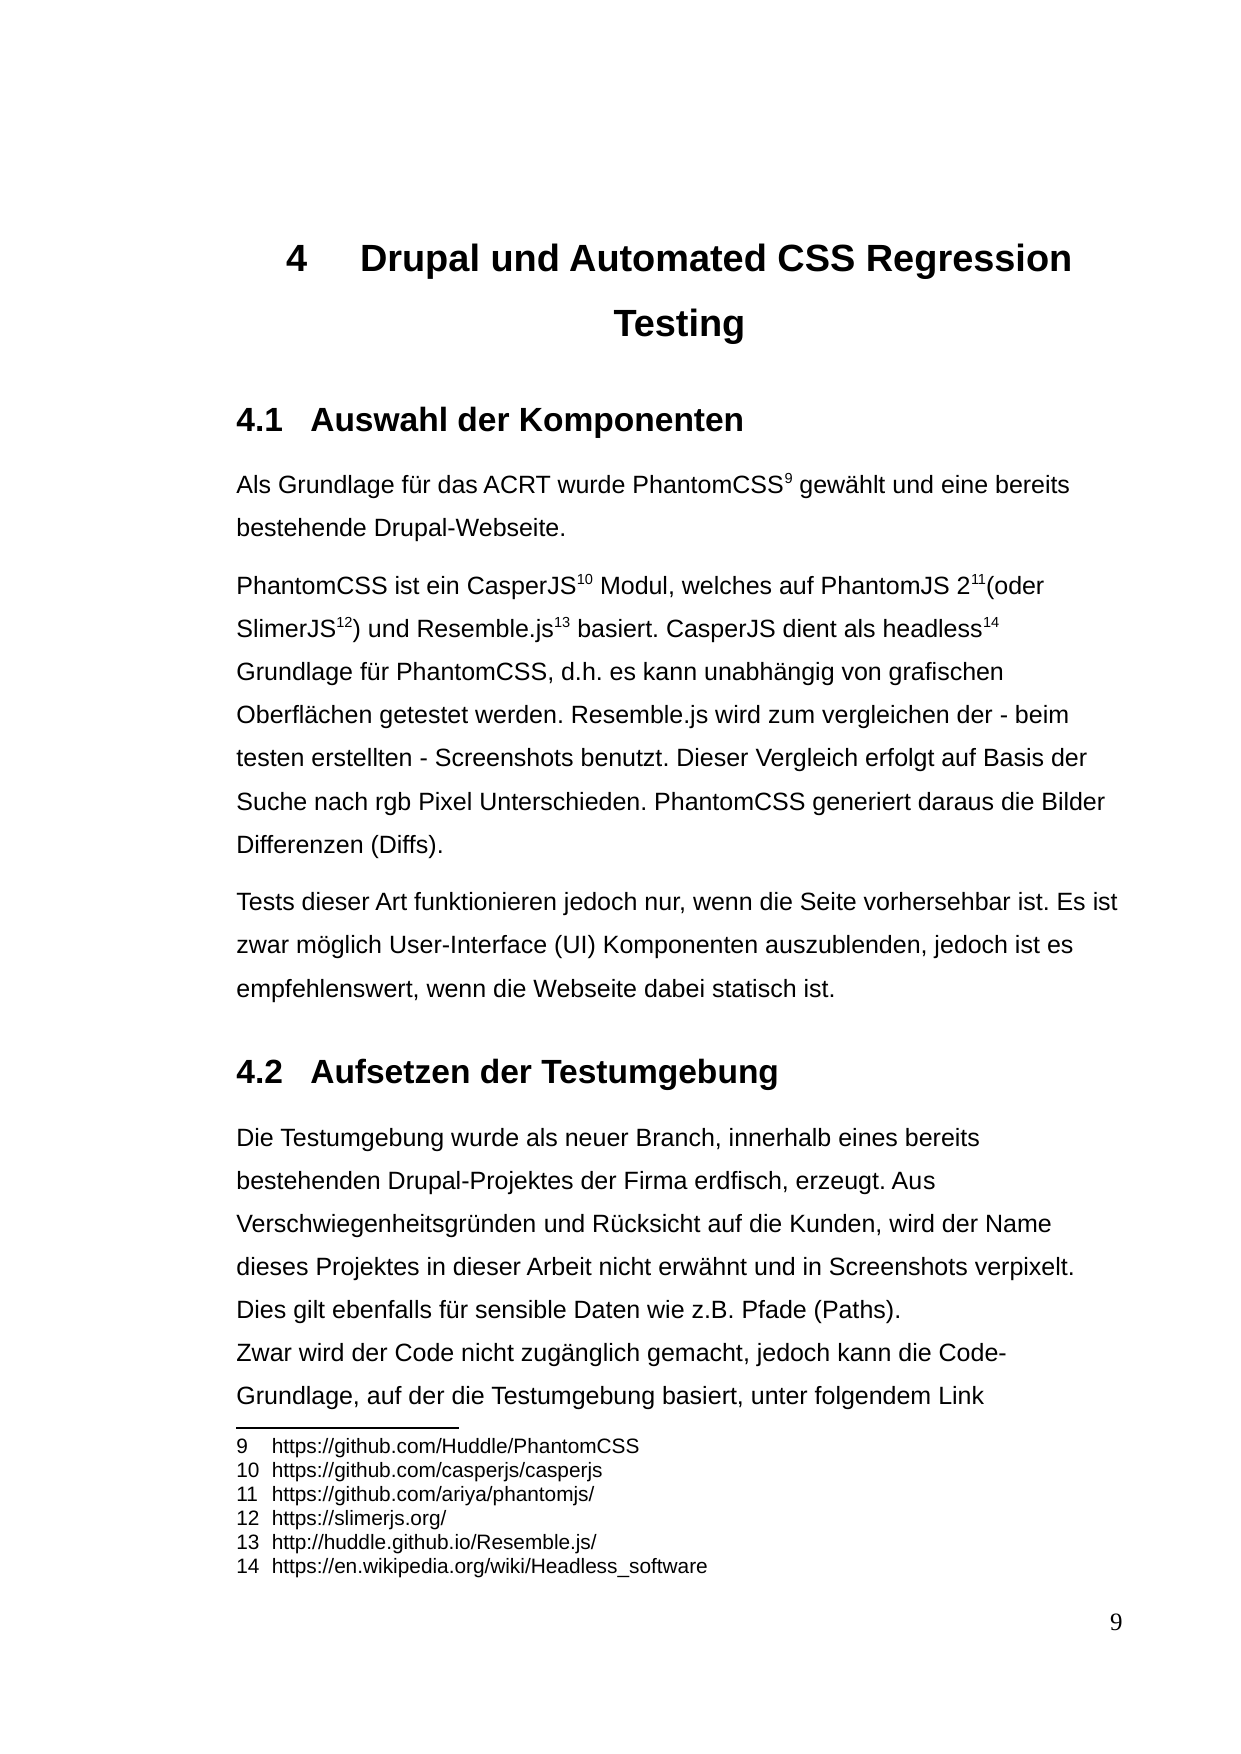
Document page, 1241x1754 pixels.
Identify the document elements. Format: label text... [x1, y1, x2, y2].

text PhantomCSS ist ein CasperJS Modul, welches auf PhantomJS 2(oder SlimerJS) und Resemble.js basiert. CasperJS dient als headless Grundlage für PhantomCSS, d.h. es kann unabhängig von grafischen Oberflächen getestet werden. Resemble.js wird zum vergleichen der - beim testen erstellten - Screenshots benutzt. Dieser Vergleich erfolgt auf Basis der Suche nach rgb Pixel Unterschieden. PhantomCSS generiert daraus die Bilder Differenzen (Diffs). [236, 571, 1122, 858]
text https://github.com/casperjs/casperjs [236, 1458, 1122, 1482]
text https://github.com/ariya/phantomjs/ [236, 1482, 1122, 1506]
subtitle Aufsetzen der Testumgebung [236, 1052, 1122, 1091]
subtitle Drupal und Automated CSS Regression Testing [236, 235, 1122, 344]
text https://en.wikipedia.org/wiki/Headless_software [236, 1554, 1122, 1578]
text Tests dieser Art funktionieren jedoch nur, wenn die Seite vorhersehbar ist. Es ist zwar möglich User-Interface (UI) Komponenten auszublenden, jedoch ist es empfehlenswert, wenn die Webseite dabei statisch ist. [236, 887, 1122, 1002]
subtitle Auswahl der Komponenten [236, 399, 1122, 438]
text Die Testumgebung wurde als neuer Branch, innerhalb eines bereits bestehenden Drupal-Projektes der Firma erdfisch, erzeugt. Aus Verschwiegenheitsgründen und Rücksicht auf die Kunden, wird der Name dieses Projektes in dieser Arbeit nicht erwähnt und in Screenshots verpixelt. Dies gilt ebenfalls für sensible Daten wie z.B. Pfade (Paths). Zwar wird der Code nicht zugänglich gemacht, jedoch kann die Code-Grundlage, auf der die Testumgebung basiert, unter folgendem Link [236, 1122, 1122, 1410]
text http://huddle.github.io/Resemble.js/ [236, 1530, 1122, 1554]
text https://slimerjs.org/ [236, 1506, 1122, 1530]
text Als Grundlage für das ACRT wurde PhantomCSS gewählt und eine bereits bestehende Drupal-Webseite. [236, 470, 1122, 542]
text https://github.com/Huddle/PhantomCSS [236, 1434, 1122, 1458]
